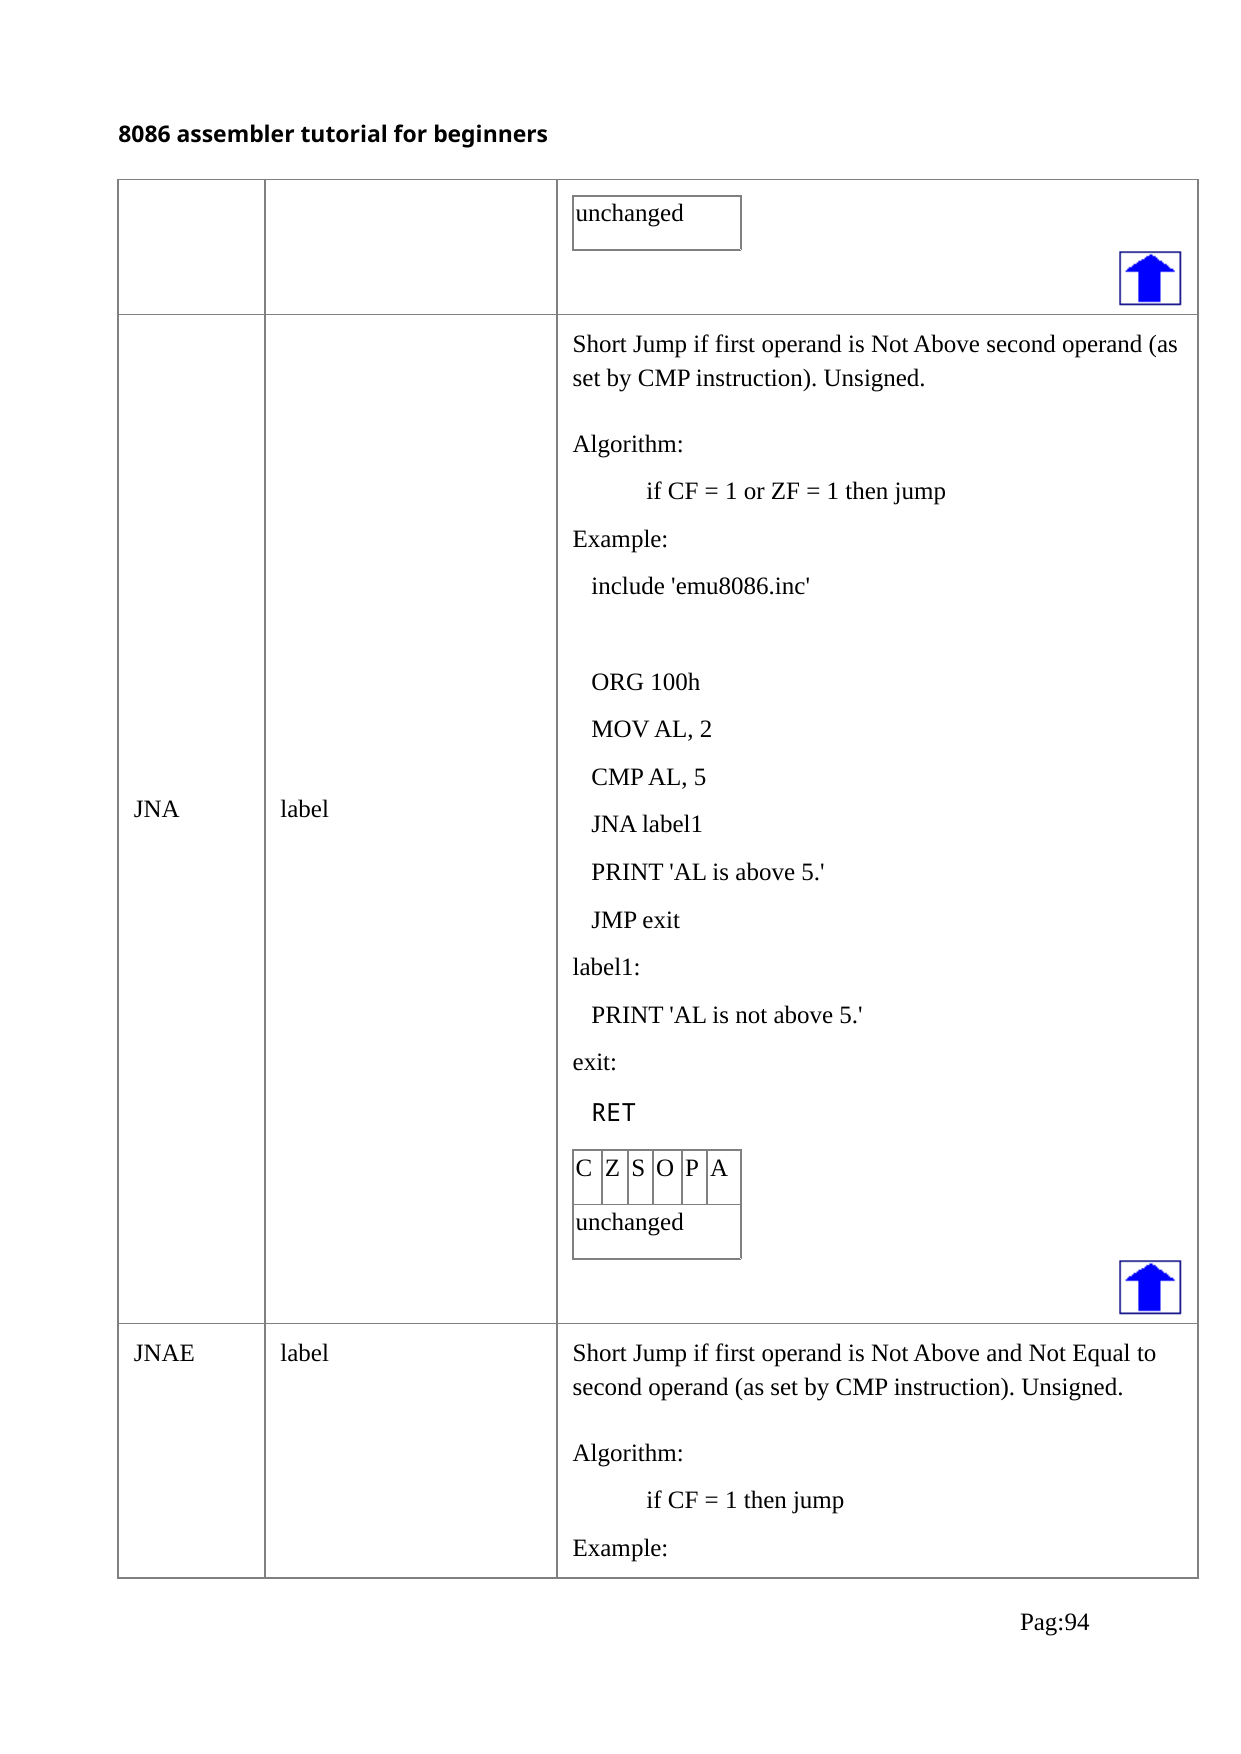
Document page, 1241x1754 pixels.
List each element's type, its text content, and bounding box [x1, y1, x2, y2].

table_header S [629, 1151, 652, 1204]
table_cell label [266, 1324, 556, 1577]
table_cell unchanged [574, 197, 740, 249]
table_cell Short Jump if first operand is Not Above second operand (as set by CMP instruction). Unsigned. Algorithm: if CF = 1 or ZF = 1 then jump Example: include 'emu8086.inc' ORG 100h MOV AL, 2 CMP AL, 5 JNA label1 PRINT 'AL is above 5.' JMP exit label1: PRINT 'AL is not above 5.' exit: RET [558, 315, 1197, 1322]
table_header Z [603, 1151, 627, 1204]
table_cell label [266, 315, 556, 1322]
table_cell JNAE [119, 1324, 264, 1577]
table_cell [558, 180, 1197, 313]
table_header P [683, 1151, 706, 1204]
table_header O [654, 1151, 681, 1204]
picture [1118, 250, 1183, 307]
table_cell [119, 180, 264, 313]
table_cell unchanged [574, 1205, 740, 1258]
table_header C [574, 1151, 601, 1204]
picture [1118, 1259, 1183, 1316]
table_cell [266, 180, 556, 313]
table_cell JNA [119, 315, 264, 1322]
table_header A [708, 1151, 740, 1204]
table_cell Short Jump if first operand is Not Above and Not Equal to second operand (as set by CMP instruction). Unsigned. Algorithm: if CF = 1 then jump Example: [558, 1324, 1197, 1577]
